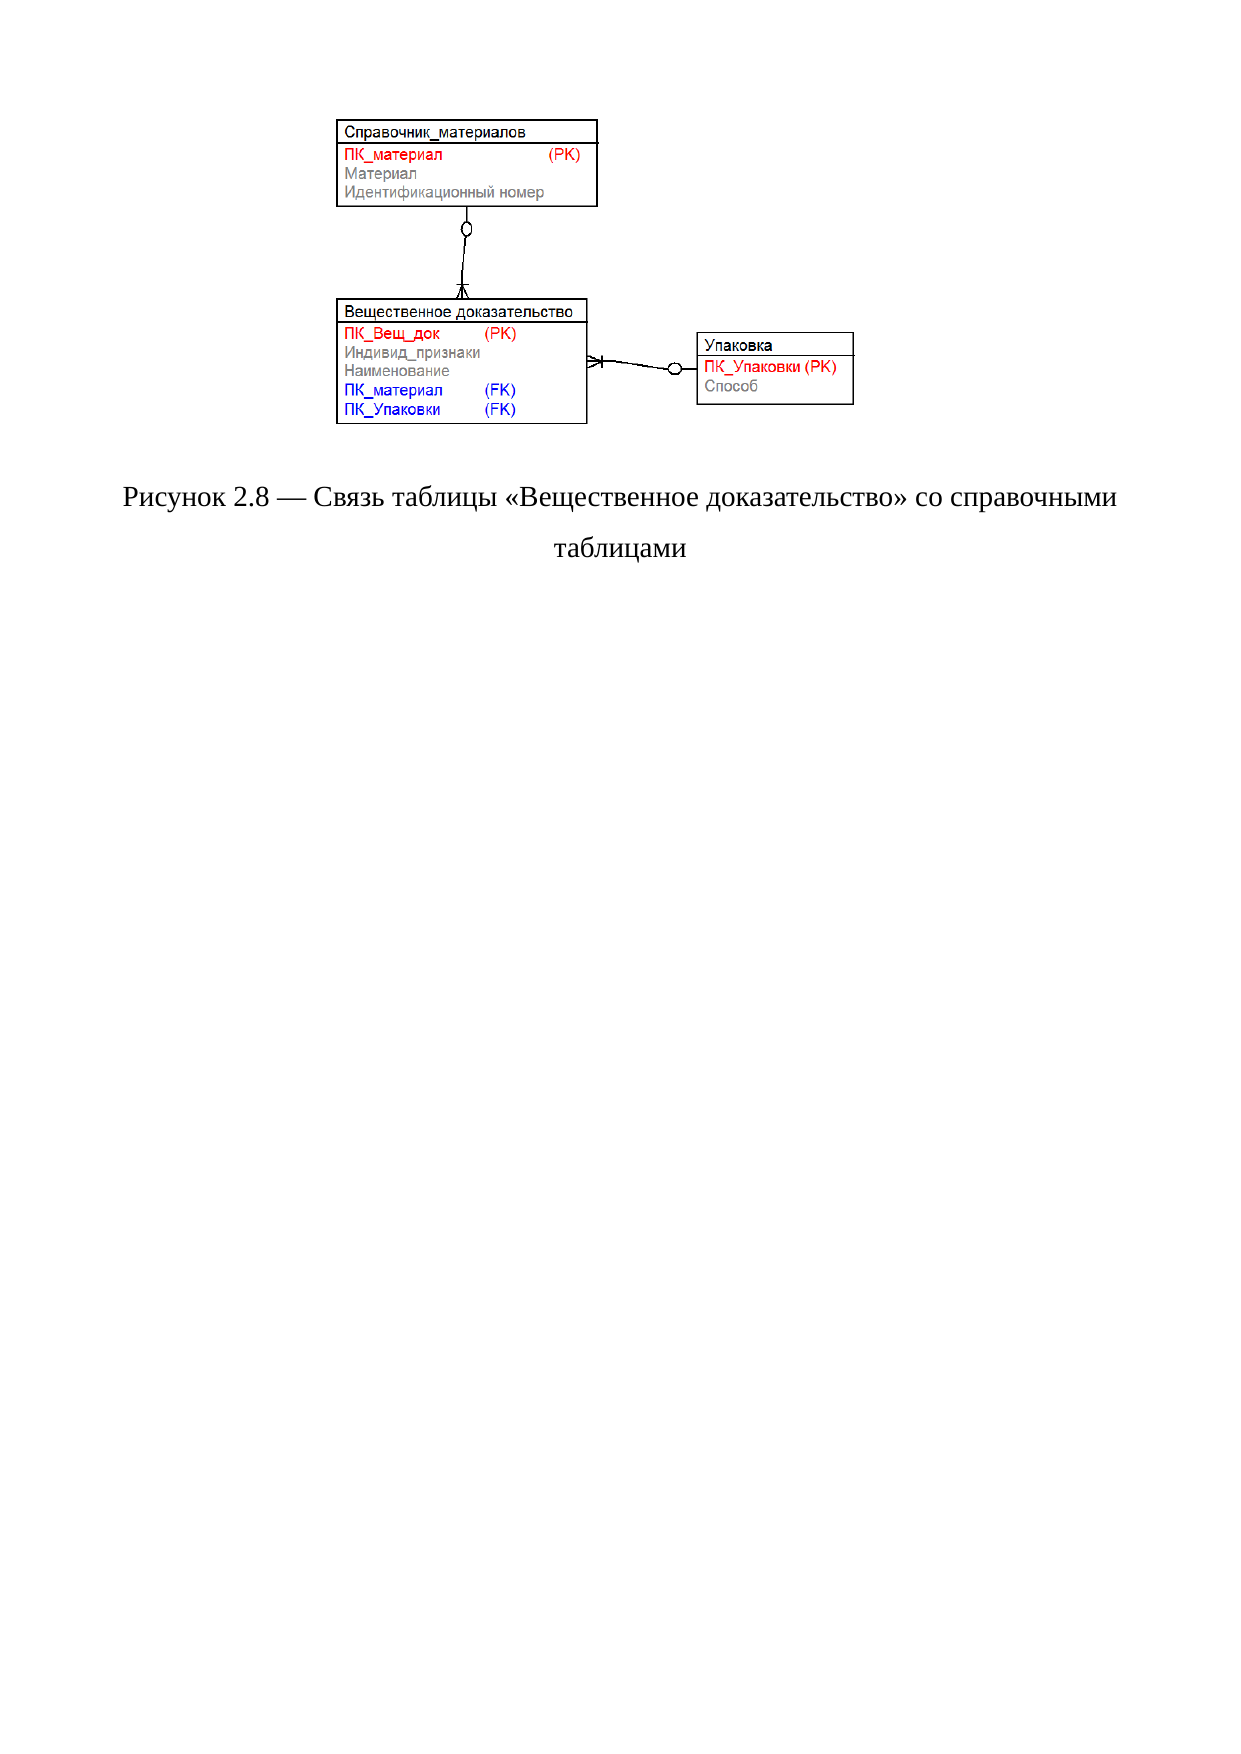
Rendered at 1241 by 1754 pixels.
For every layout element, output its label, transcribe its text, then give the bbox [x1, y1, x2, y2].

text Рисунок 2.8 — Связь таблицы «Вещественное доказательство» со справочными таблицами [118, 463, 1122, 563]
picture [336, 118, 905, 463]
